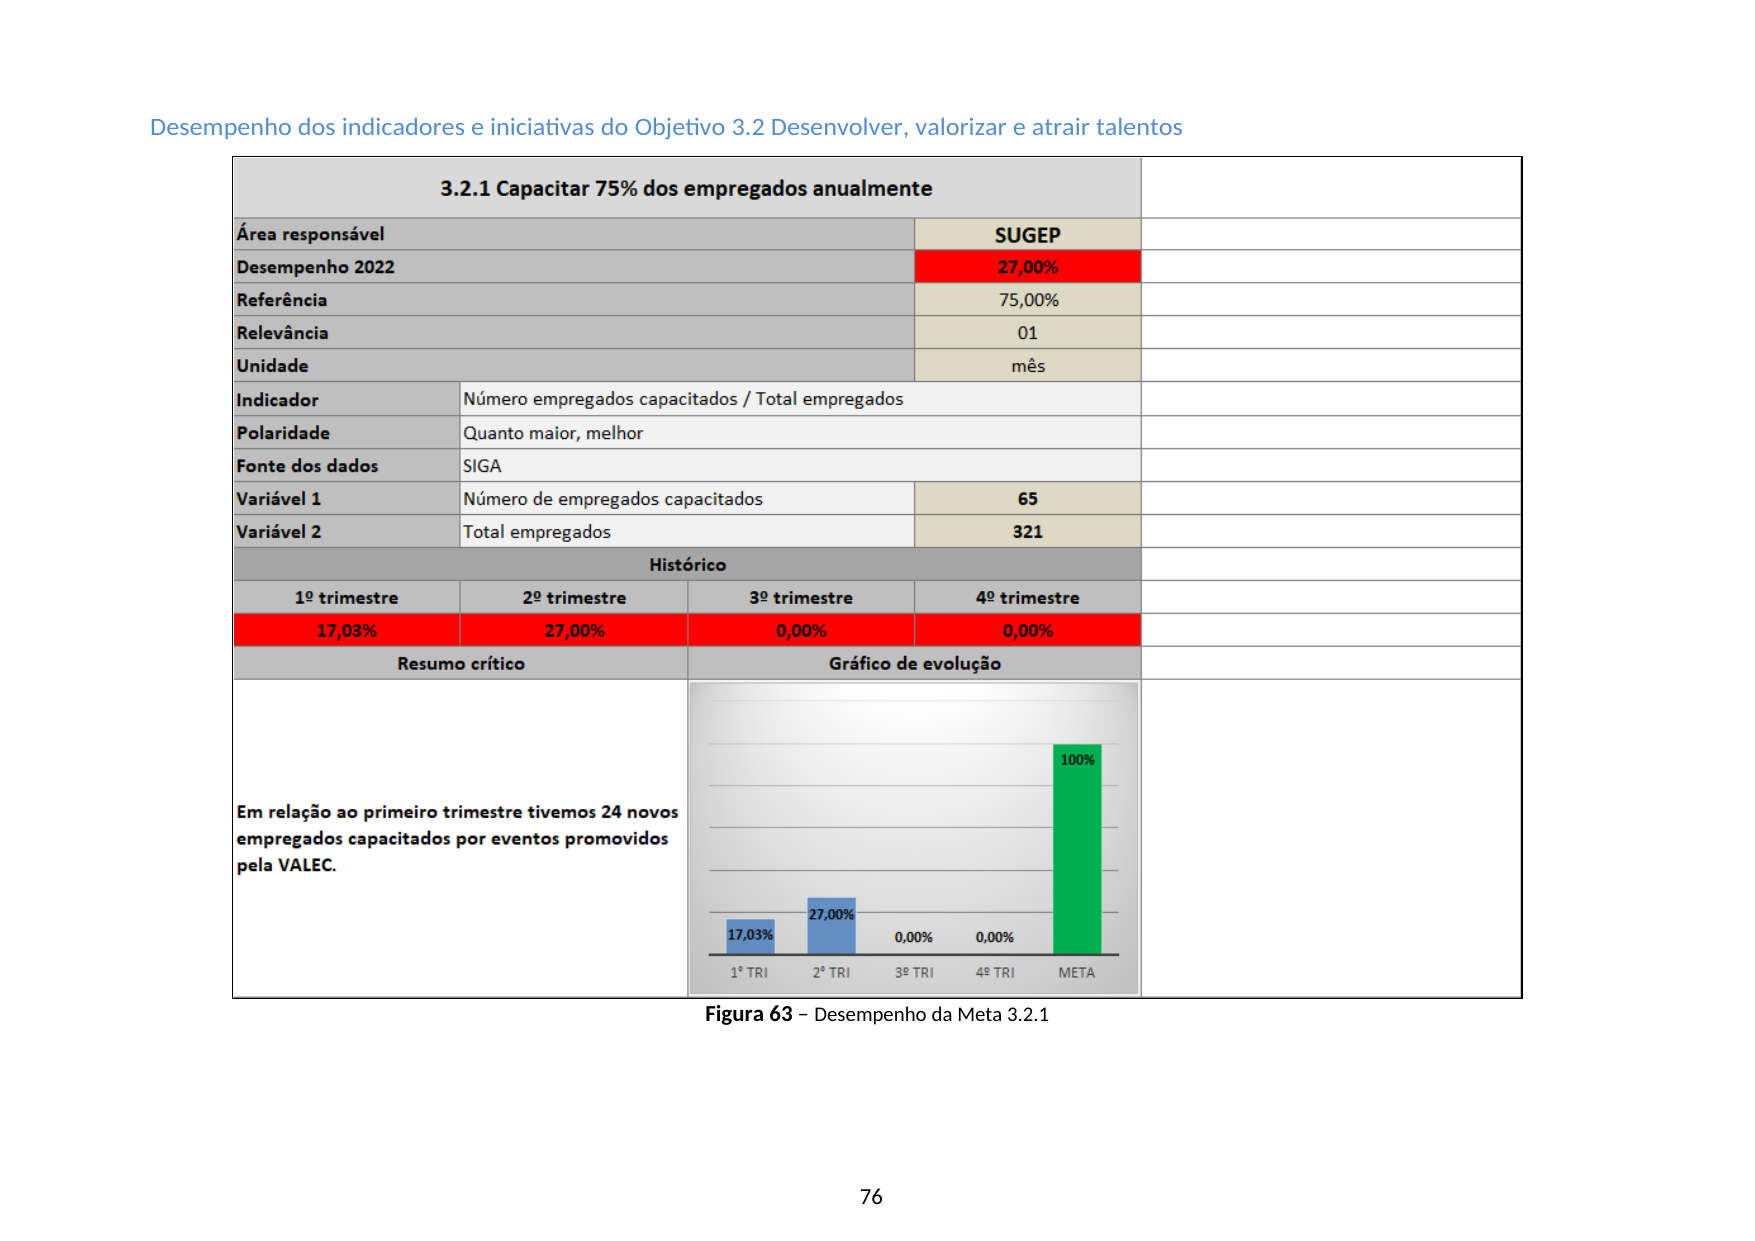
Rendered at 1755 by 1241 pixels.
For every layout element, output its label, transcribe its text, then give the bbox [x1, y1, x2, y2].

text Figura 63 – Desempenho da Meta 3.2.1 [579, 999, 1175, 1027]
subtitle Desempenho dos indicadores e iniciativas do Objetivo 3.2 Desenvolver, valorizar e atrair talentos [150, 112, 1623, 142]
text [579, 142, 1175, 156]
